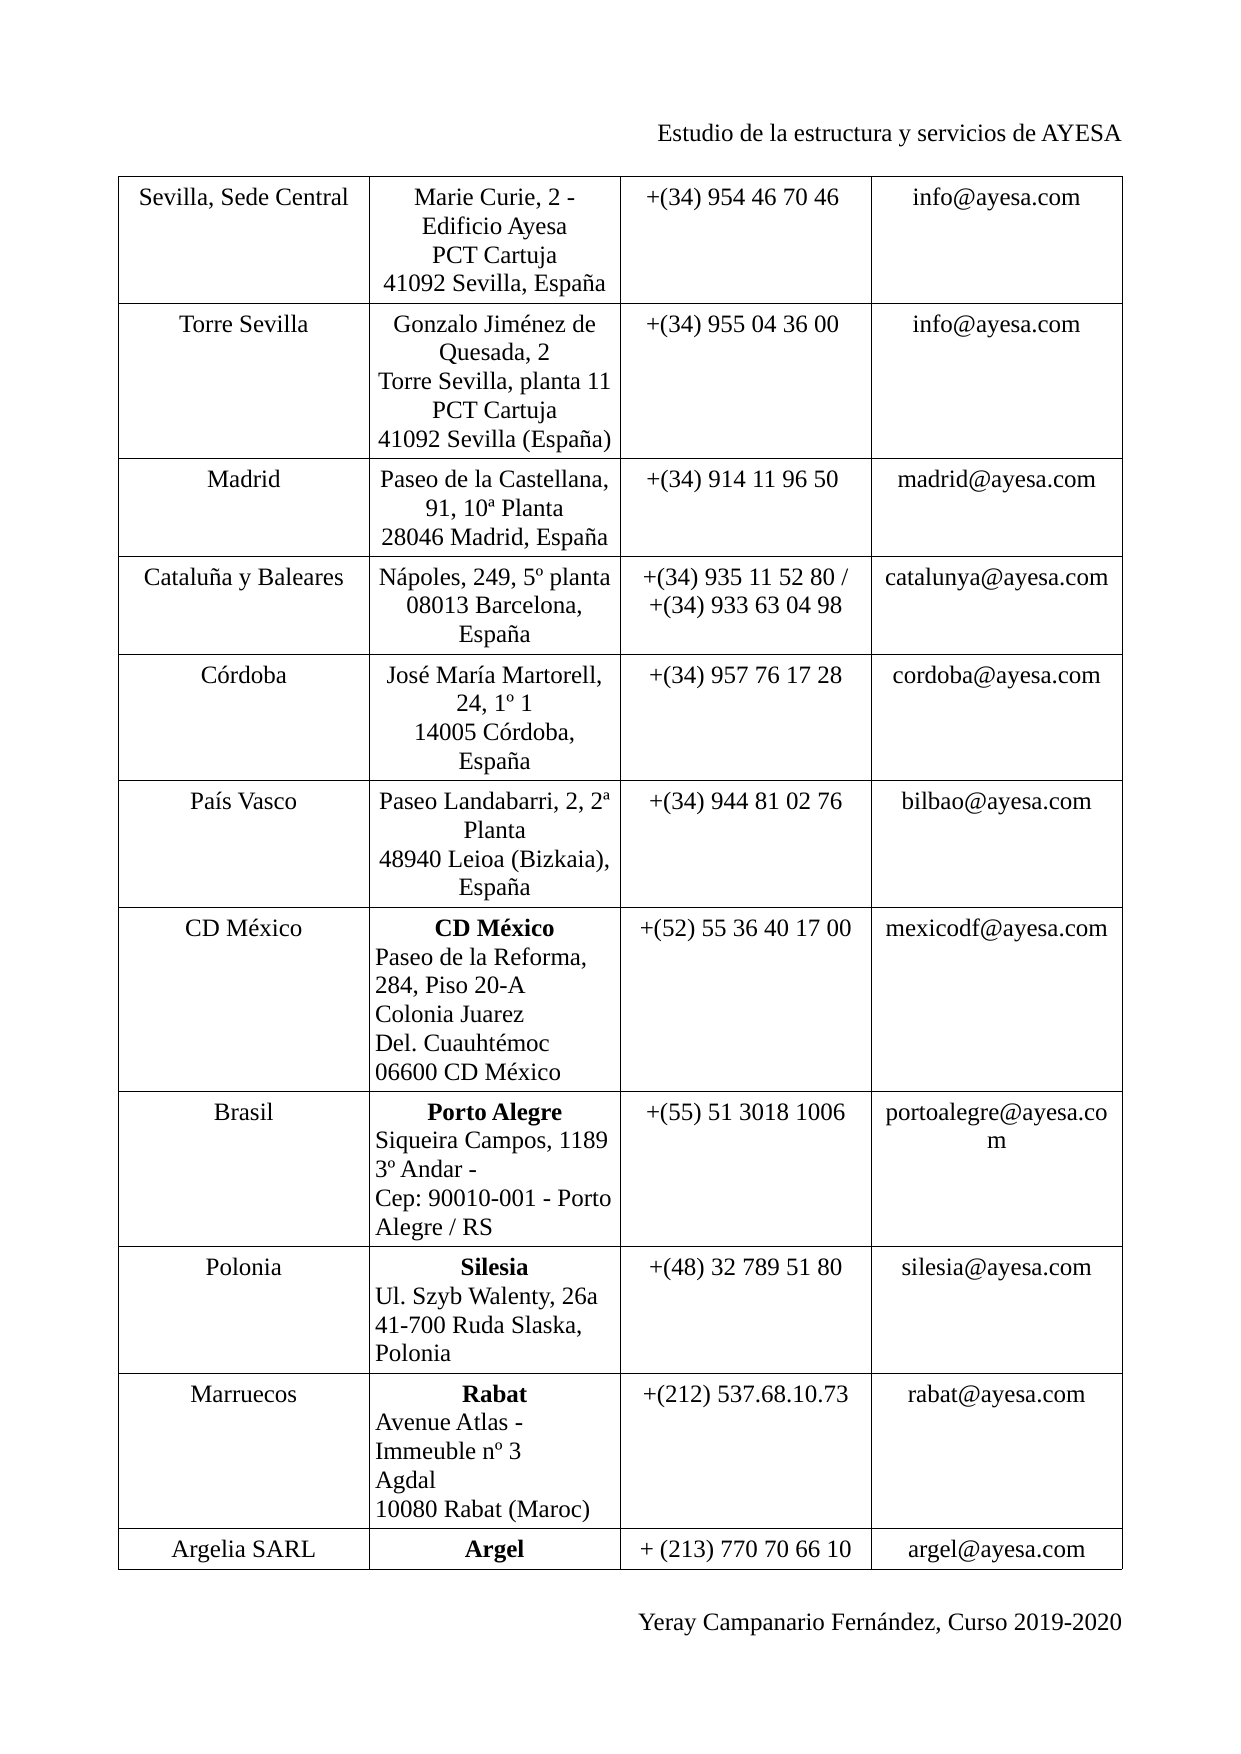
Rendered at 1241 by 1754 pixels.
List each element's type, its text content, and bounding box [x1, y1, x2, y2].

table_cell Gonzalo Jiménez de Quesada, 2 Torre Sevilla, planta 11 PCT Cartuja 41092 Sevilla (España) [370, 304, 620, 458]
table_cell CD México Paseo de la Reforma, 284, Piso 20-A Colonia Juarez Del. Cuauhtémoc 06600 CD México [370, 908, 620, 1091]
table_cell cordoba@ayesa.com [872, 655, 1122, 780]
table_cell catalunya@ayesa.com [872, 557, 1122, 654]
table_cell portoalegre@ayesa.com [872, 1092, 1122, 1246]
table_cell Sevilla, Sede Central [119, 177, 369, 303]
table_cell madrid@ayesa.com [872, 459, 1122, 556]
table_cell Nápoles, 249, 5º planta 08013 Barcelona, España [370, 557, 620, 654]
table_cell Silesia Ul. Szyb Walenty, 26a 41-700 Ruda Slaska, Polonia [370, 1247, 620, 1373]
table_cell + (213) 770 70 66 10 [621, 1529, 871, 1568]
table_cell País Vasco [119, 781, 369, 907]
table_cell Córdoba [119, 655, 369, 780]
table_cell Brasil [119, 1092, 369, 1246]
table_cell info@ayesa.com [872, 177, 1122, 303]
table_cell Marruecos [119, 1374, 369, 1528]
table_cell +(34) 935 11 52 80 / +(34) 933 63 04 98 [621, 557, 871, 654]
table_cell Argelia SARL [119, 1529, 369, 1568]
table_cell Paseo de la Castellana, 91, 10ª Planta 28046 Madrid, España [370, 459, 620, 556]
table_cell bilbao@ayesa.com [872, 781, 1122, 907]
table_cell CD México [119, 908, 369, 1091]
table_cell +(34) 955 04 36 00 [621, 304, 871, 458]
table_cell +(48) 32 789 51 80 [621, 1247, 871, 1373]
table_cell mexicodf@ayesa.com [872, 908, 1122, 1091]
table_cell Argel [370, 1529, 620, 1568]
table_cell argel@ayesa.com [872, 1529, 1122, 1568]
table_cell Paseo Landabarri, 2, 2ª Planta 48940 Leioa (Bizkaia), España [370, 781, 620, 907]
table_cell silesia@ayesa.com [872, 1247, 1122, 1373]
table_cell +(212) 537.68.10.73 [621, 1374, 871, 1528]
table_cell +(52) 55 36 40 17 00 [621, 908, 871, 1091]
table_cell +(34) 954 46 70 46 [621, 177, 871, 303]
table_cell +(34) 944 81 02 76 [621, 781, 871, 907]
table_cell Polonia [119, 1247, 369, 1373]
table_cell José María Martorell, 24, 1º 1 14005 Córdoba, España [370, 655, 620, 780]
table_cell Marie Curie, 2 - Edificio Ayesa PCT Cartuja 41092 Sevilla, España [370, 177, 620, 303]
table_cell Porto Alegre Siqueira Campos, 1189 3º Andar - Cep: 90010-001 - Porto Alegre / RS [370, 1092, 620, 1246]
table_cell +(34) 914 11 96 50 [621, 459, 871, 556]
table_cell Torre Sevilla [119, 304, 369, 458]
table_cell Cataluña y Baleares [119, 557, 369, 654]
table_cell Rabat Avenue Atlas - Immeuble nº 3 Agdal 10080 Rabat (Maroc) [370, 1374, 620, 1528]
table_cell rabat@ayesa.com [872, 1374, 1122, 1528]
table_cell Madrid [119, 459, 369, 556]
table_cell +(55) 51 3018 1006 [621, 1092, 871, 1246]
table_cell +(34) 957 76 17 28 [621, 655, 871, 780]
table_cell info@ayesa.com [872, 304, 1122, 458]
